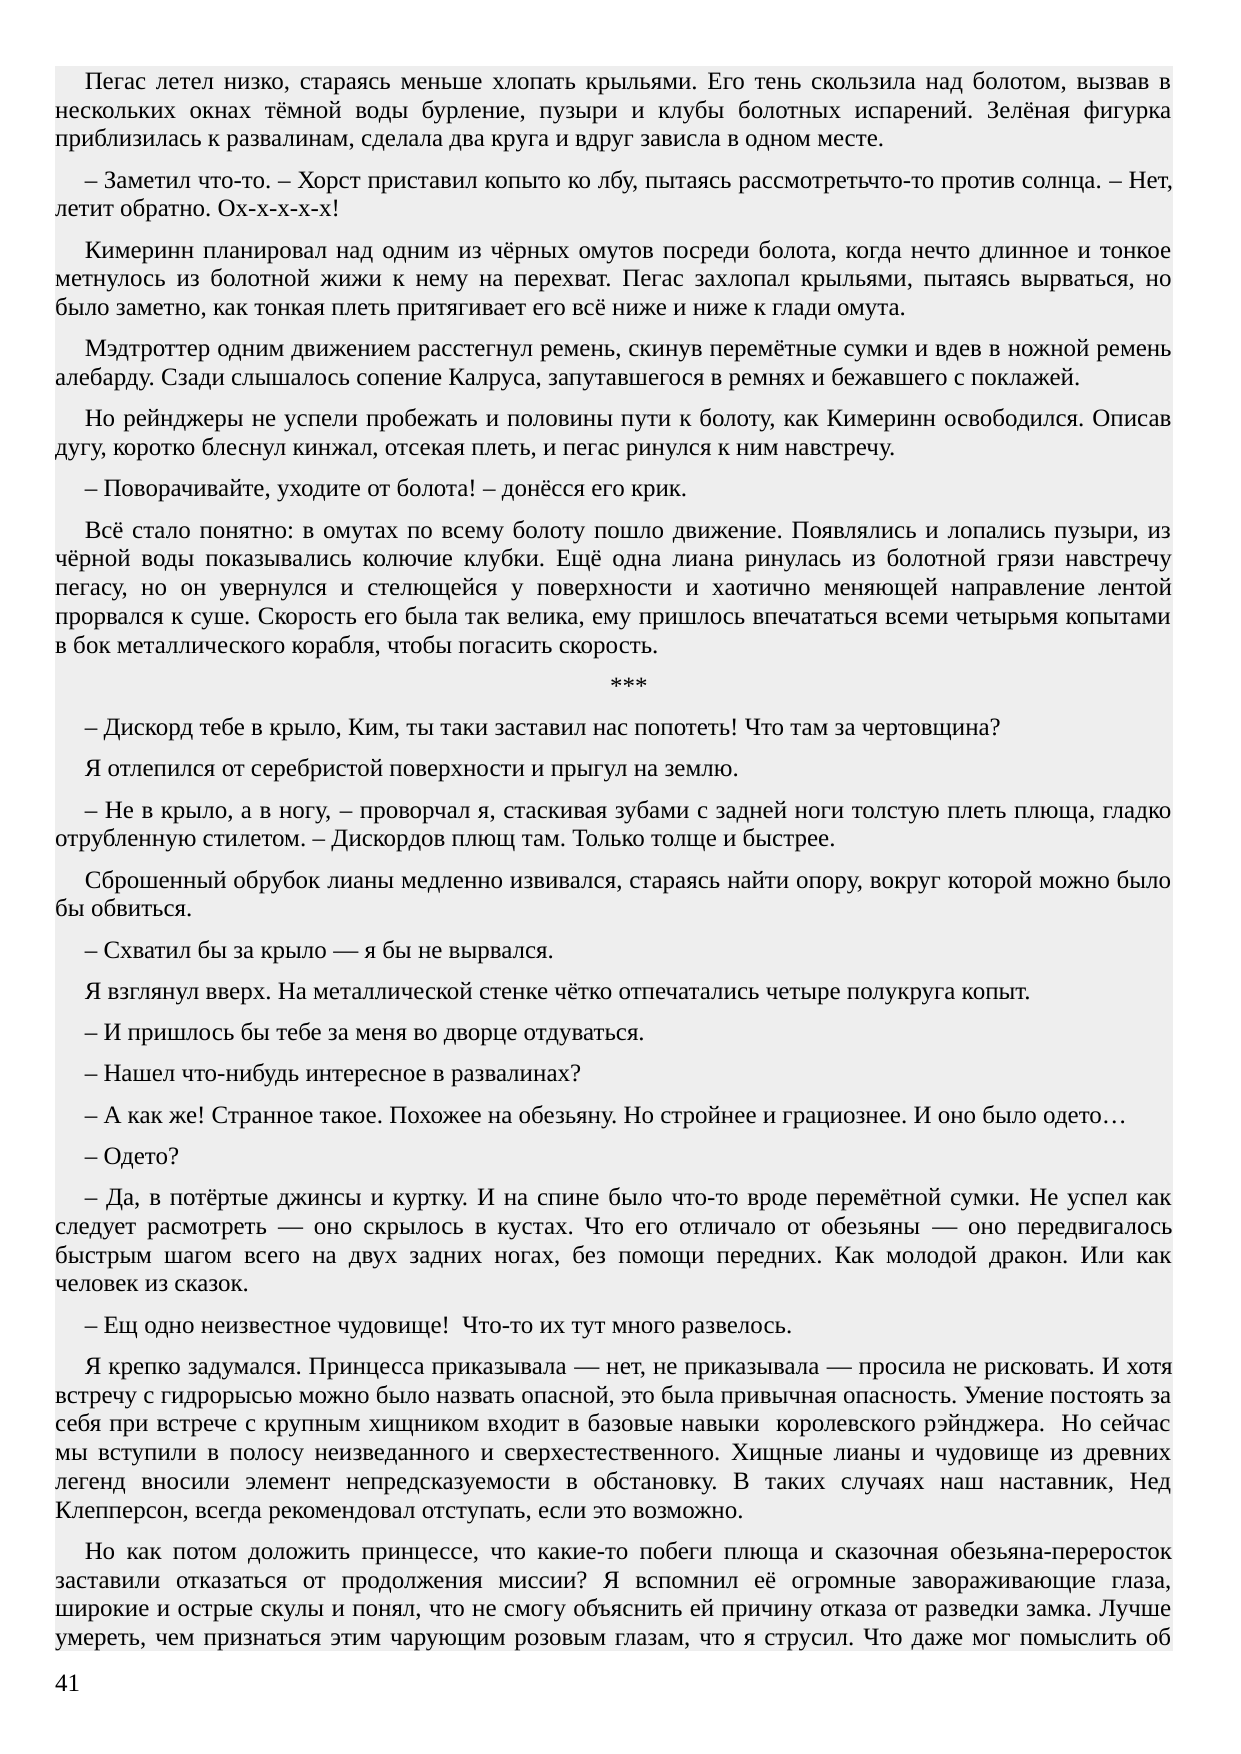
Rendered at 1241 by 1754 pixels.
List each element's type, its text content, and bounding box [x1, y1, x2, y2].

text – И пришлось бы тебе за меня во дворце отдуваться. [55, 1017, 1173, 1046]
text – А как же! Странное такое. Похожее на обезьяну. Но стройнее и грациознее. И оно было одето… [55, 1100, 1173, 1128]
text Я взглянул вверх. На металлической стенке чётко отпечатались четыре полукруга копыт. [55, 976, 1173, 1005]
text – Поворачивайте, уходите от болота! – донёсся его крик. [55, 473, 1173, 502]
text Пегас летел низко, стараясь меньше хлопать крыльями. Его тень скользила над болотом, вызвав в нескольких окнах тёмной воды бурление, пузыри и клубы болотных испарений. Зелёная фигурка приблизилась к развалинам, сделала два круга и вдруг зависла в одном месте. [55, 66, 1173, 152]
text – Ещ одно неизвестное чудовище! Что-то их тут много развелось. [55, 1310, 1173, 1338]
text Но как потом доложить принцессе, что какие-то побеги плюща и сказочная обезьяна-переросток заставили отказаться от продолжения миссии? Я вспомнил её огромные завораживающие глаза, широкие и острые скулы и понял, что не смогу объяснить ей причину отказа от разведки замка. Лучше умереть, чем признаться этим чарующим розовым глазам, что я струсил. Что даже мог помыслить об [55, 1536, 1173, 1651]
text Мэдтроттер одним движением расстегнул ремень, скинув перемётные сумки и вдев в ножной ремень алебарду. Сзади слышалось сопение Калруса, запутавшегося в ремнях и бежавшего с поклажей. [55, 333, 1173, 391]
text Я отлепился от серебристой поверхности и прыгул на землю. [55, 753, 1173, 782]
text Но рейнджеры не успели пробежать и половины пути к болоту, как Кимеринн освободился. Описав дугу, коротко блеснул кинжал, отсекая плеть, и пегас ринулся к ним навстречу. [55, 403, 1173, 461]
text Я крепко задумался. Принцесса приказывала — нет, не приказывала — просила не рисковать. И хотя встречу с гидрорысью можно было назвать опасной, это была привычная опасность. Умение постоять за себя при встрече с крупным хищником входит в базовые навыки королевского рэйнджера. Но сейчас мы вступили в полосу неизведанного и сверхестественного. Хищные лианы и чудовище из древних легенд вносили элемент непредсказуемости в обстановку. В таких случаях наш наставник, Нед Клепперсон, всегда рекомендовал отступать, если это возможно. [55, 1351, 1173, 1523]
text *** [55, 671, 1173, 700]
text Всё стало понятно: в омутах по всему болоту пошло движение. Появлялись и лопались пузыри, из чёрной воды показывались колючие клубки. Ещё одна лиана ринулась из болотной грязи навстречу пегасу, но он увернулся и стелющейся у поверхности и хаотично меняющей направление лентой прорвался к суше. Скорость его была так велика, ему пришлось впечататься всеми четырьмя копытами в бок металлического корабля, чтобы погасить скорость. [55, 515, 1173, 658]
text – Одето? [55, 1141, 1173, 1170]
text – Схватил бы за крыло — я бы не вырвался. [55, 935, 1173, 963]
text – Заметил что-то. – Хорст приставил копыто ко лбу, пытаясь рассмотретьчто-то против солнца. – Нет, летит обратно. Ох-х-х-х-х! [55, 165, 1173, 222]
text – Нашел что-нибудь интересное в развалинах? [55, 1058, 1173, 1087]
text – Не в крыло, а в ногу, – проворчал я, стаскивая зубами с задней ноги толстую плеть плюща, гладко отрубленную стилетом. – Дискордов плющ там. Только толще и быстрее. [55, 795, 1173, 852]
text – Да, в потёртые джинсы и куртку. И на спине было что-то вроде перемётной сумки. Не успел как следует расмотреть — оно скрылось в кустах. Что его отличало от обезьяны — оно передвигалось быстрым шагом всего на двух задних ногах, без помощи передних. Как молодой дракон. Или как человек из сказок. [55, 1182, 1173, 1297]
text – Дискорд тебе в крыло, Ким, ты таки заставил нас попотеть! Что там за чертовщина? [55, 712, 1173, 741]
text Кимеринн планировал над одним из чёрных омутов посреди болота, когда нечто длинное и тонкое метнулось из болотной жижи к нему на перехват. Пегас захлопал крыльями, пытаясь вырваться, но было заметно, как тонкая плеть притягивает его всё ниже и ниже к глади омута. [55, 235, 1173, 321]
text Сброшенный обрубок лианы медленно извивался, стараясь найти опору, вокруг которой можно было бы обвиться. [55, 865, 1173, 922]
